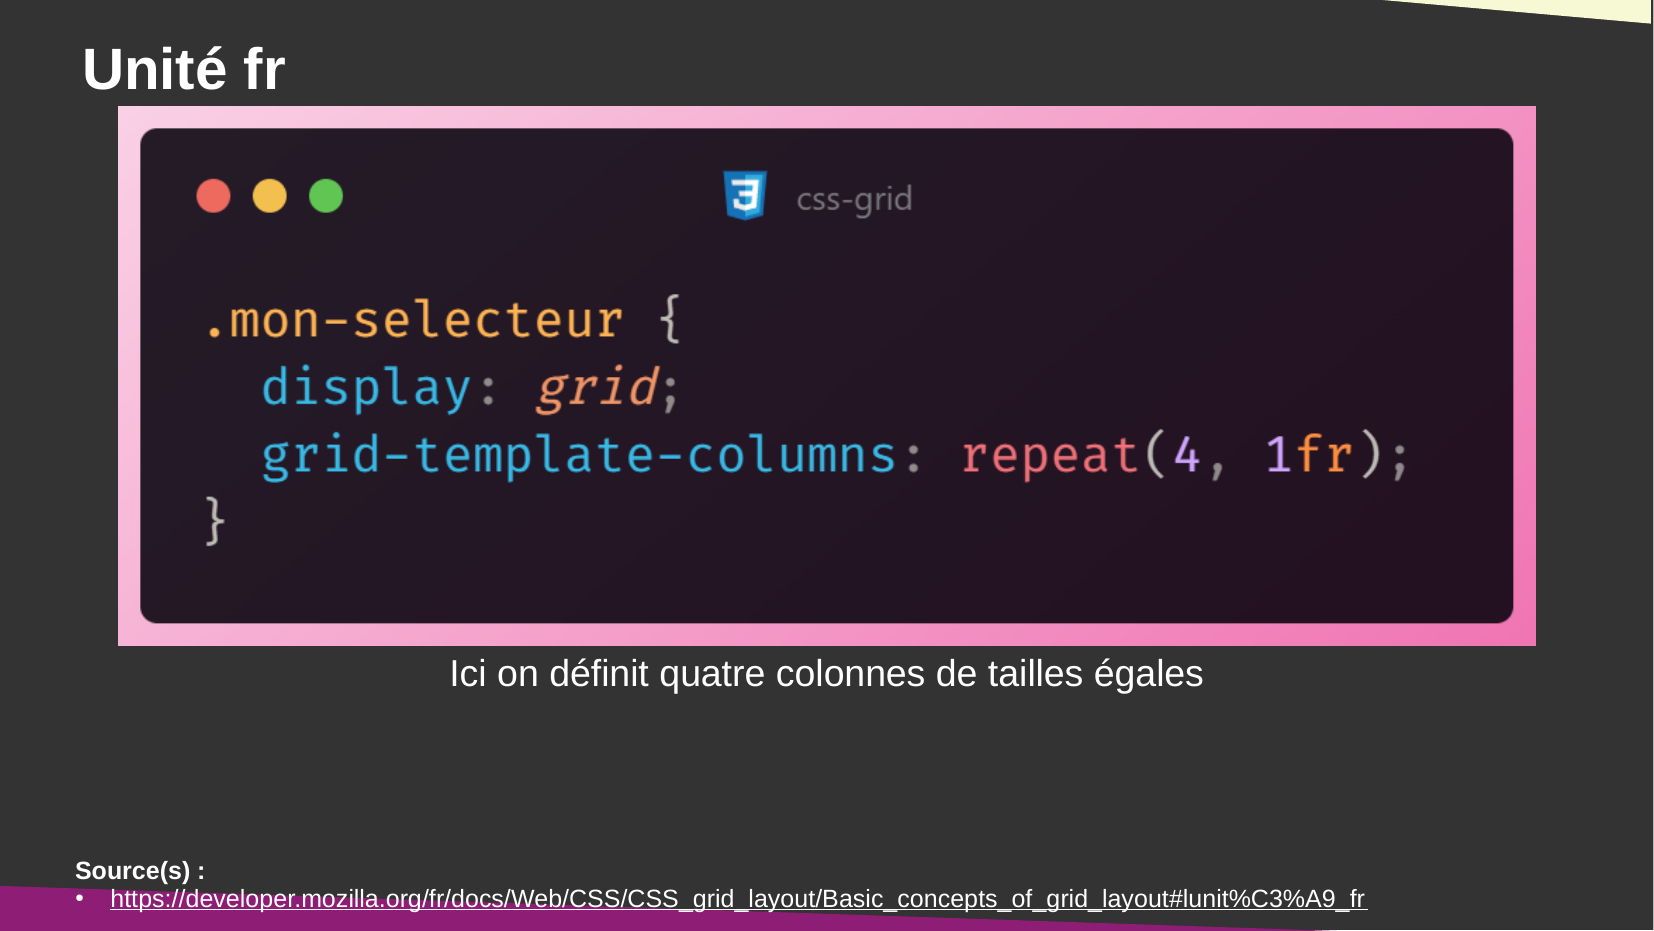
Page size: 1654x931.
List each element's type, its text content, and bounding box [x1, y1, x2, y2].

text_box Source(s) : https://developer.mozilla.org/fr/docs/Web/CSS/CSS_grid_layout/Basic_concepts_of_grid_layout#lunit%C3%A9_fr [60, 838, 1546, 920]
text_box [0, 885, 1337, 931]
text_box Ici on définit quatre colonnes de tailles égales [118, 645, 1536, 721]
title Unité fr [82, 37, 1571, 122]
picture [118, 106, 1536, 645]
text_box [1382, 0, 1651, 24]
